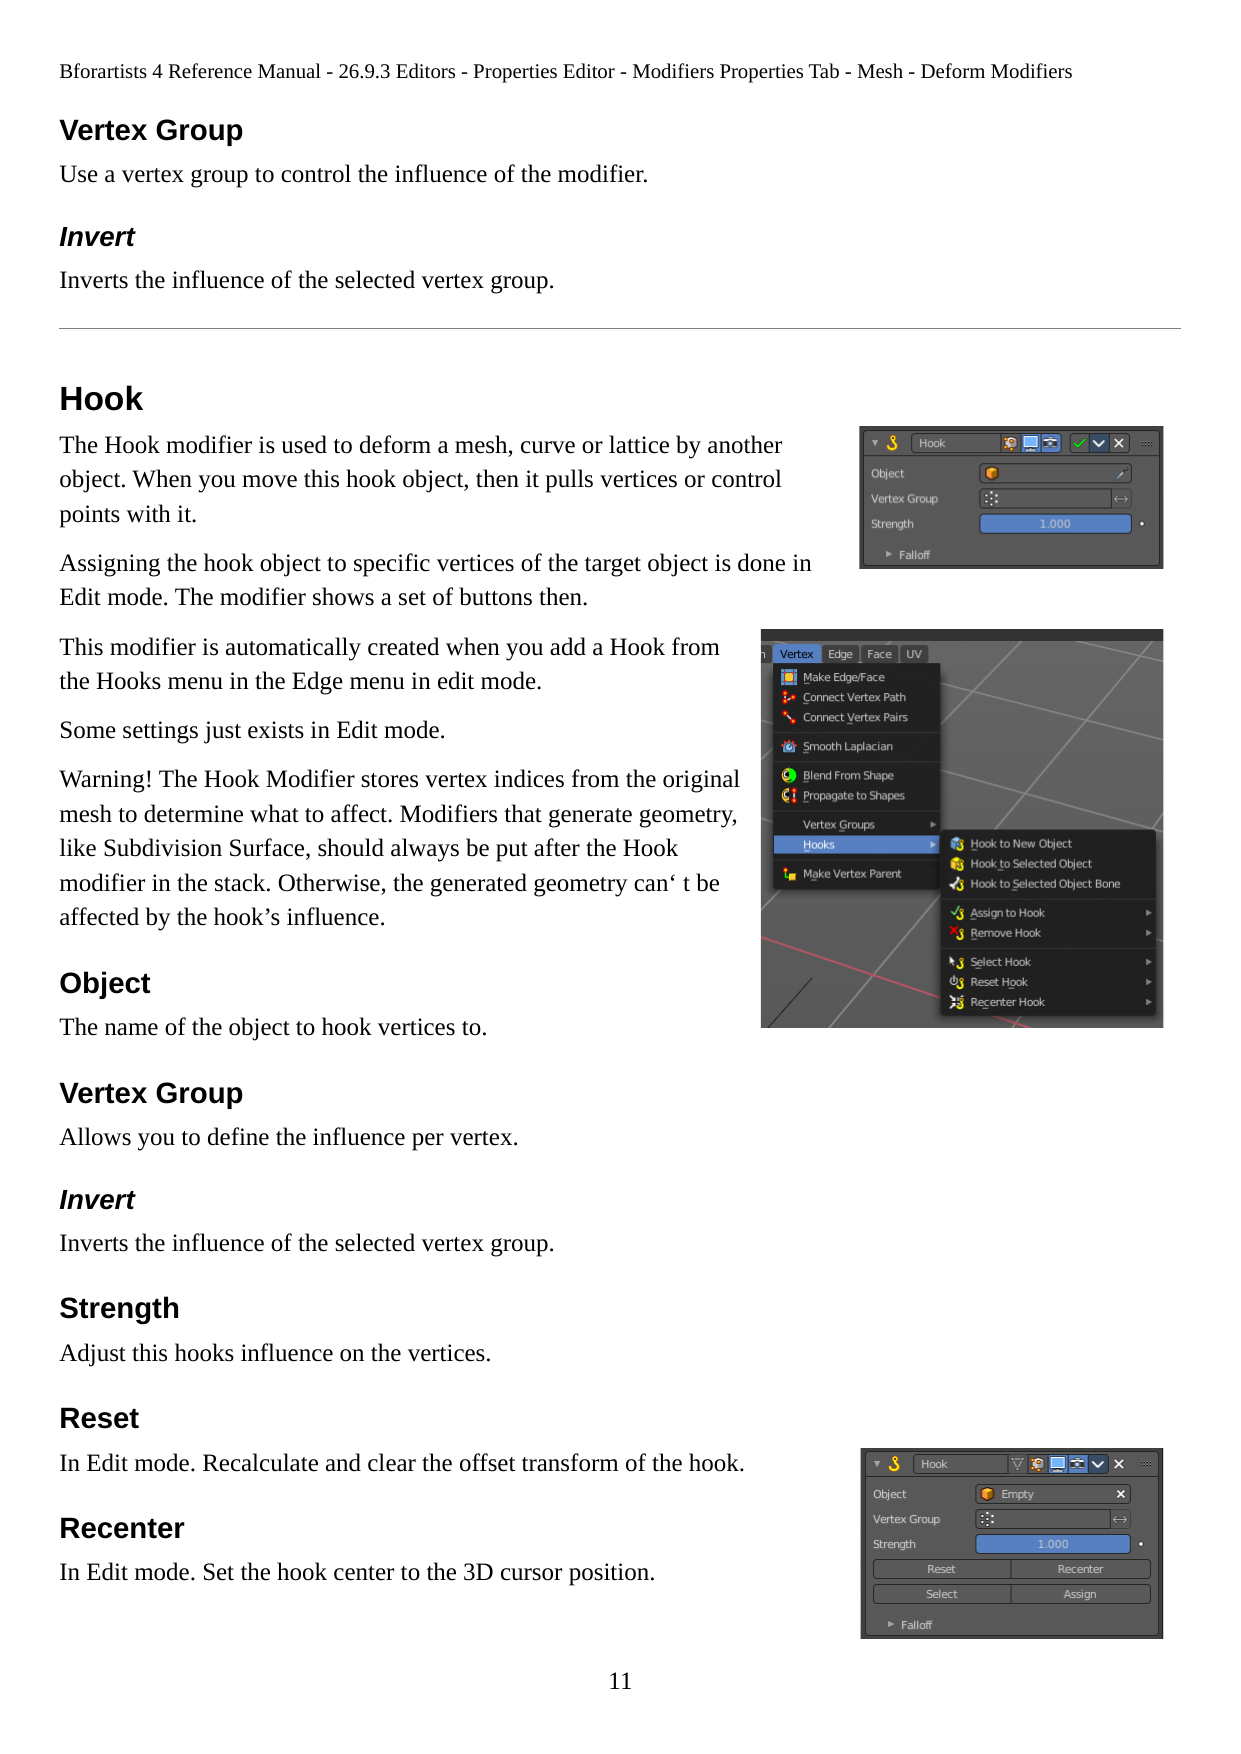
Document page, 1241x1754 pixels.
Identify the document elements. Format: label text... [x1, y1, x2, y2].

text In Edit mode. Set the hook center to the 3D cursor position. [59, 1557, 860, 1586]
text Adjust this hooks influence on the vertices. [59, 1338, 1181, 1366]
text Inverts the influence of the selected vertex group. [59, 1228, 1181, 1257]
text Assigning the hook object to specific vertices of the target object is done in Edit mode. The modifier shows a set of buttons then. [59, 548, 1181, 611]
subtitle [1164, 1511, 1181, 1545]
text The name of the object to hook vertices to. [59, 1012, 1181, 1041]
text This modifier is automatically created when you add a Hook from the Hooks menu in the Edge menu in edit mode. [59, 632, 760, 695]
text The Hook modifier is used to deform a mesh, curve or lattice by another object. When you move this hook object, then it pulls vertices or control points with it. [59, 430, 859, 528]
text Inverts the influence of the selected vertex group. [59, 265, 1181, 293]
subtitle Hook [59, 379, 1181, 417]
picture [860, 1448, 1164, 1639]
text Some settings just exists in Edit mode. [59, 715, 760, 744]
subtitle Vertex Group [59, 1076, 1181, 1109]
subtitle Recenter [59, 1511, 860, 1545]
subtitle Vertex Group [59, 113, 1181, 146]
text Warning! The Hook Modifier stores vertex indices from the original mesh to determine what to affect. Modifiers that generate geometry, like Subdivision Surface, should always be put after the Hook modifier in the stack. Otherwise, the generated geometry can‘ t be affected by the hook’s influence. [59, 764, 760, 931]
text Use a vertex group to control the influence of the modifier. [59, 159, 1181, 188]
picture [859, 426, 1164, 569]
subtitle [1164, 966, 1181, 999]
picture [760, 629, 1164, 1028]
subtitle Invert [59, 220, 1181, 252]
subtitle Invert [59, 1183, 1181, 1215]
text Allows you to define the influence per vertex. [59, 1122, 1181, 1151]
subtitle Strength [59, 1291, 1181, 1325]
subtitle Reset [59, 1401, 1181, 1435]
subtitle Object [59, 966, 760, 999]
text In Edit mode. Recalculate and clear the offset transform of the hook. [59, 1448, 860, 1476]
